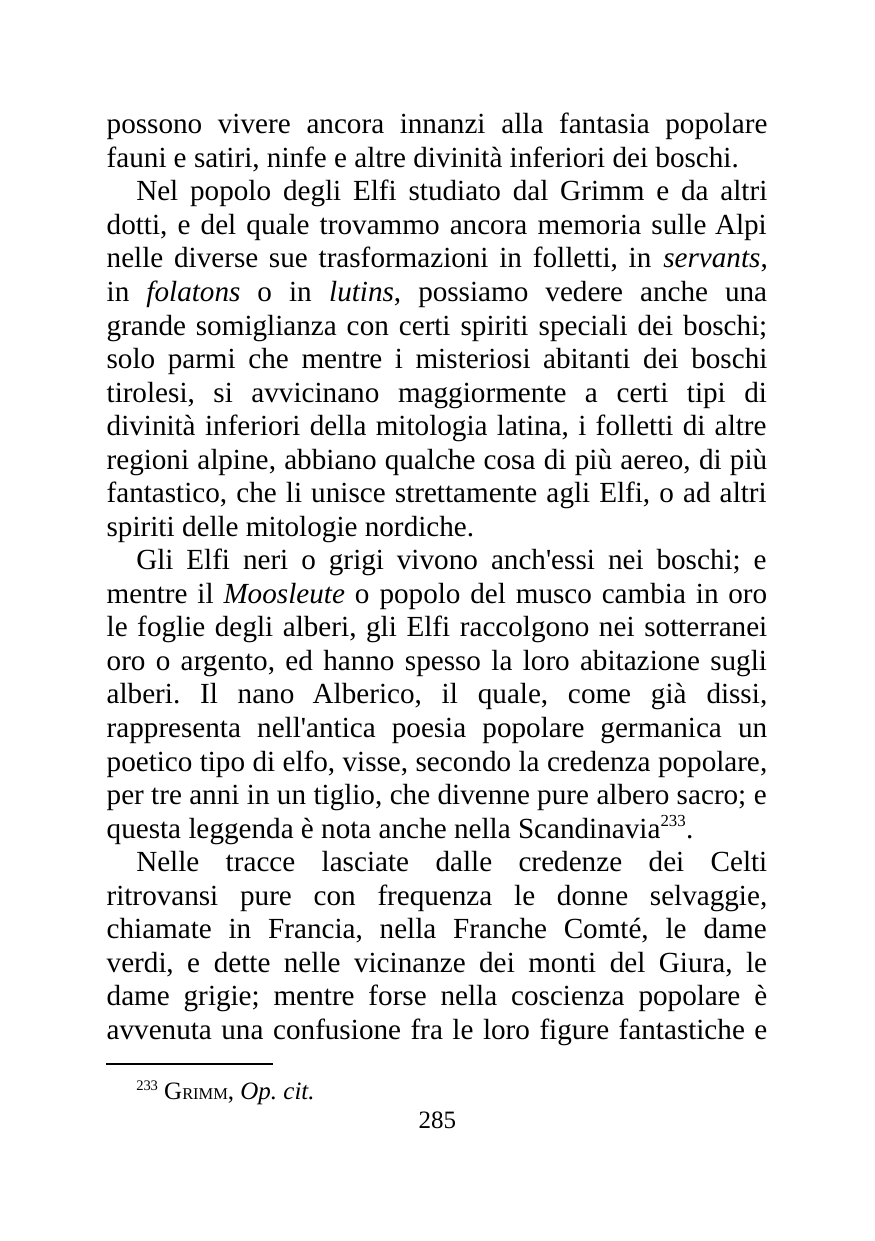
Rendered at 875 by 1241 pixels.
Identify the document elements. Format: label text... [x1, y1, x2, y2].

text Grimm, Op. cit. [106, 1076, 768, 1105]
text possono vivere ancora innanzi alla fantasia popolare fauni e satiri, ninfe e altre divinità inferiori dei boschi. [106, 106, 768, 173]
text Gli Elfi neri o grigi vivono anch'essi nei boschi; e mentre il Moosleute o popolo del musco cambia in oro le foglie degli alberi, gli Elfi raccolgono nei sotterranei oro o argento, ed hanno spesso la loro abitazione sugli alberi. Il nano Alberico, il quale, come già dissi, rappresenta nell'antica poesia popolare germanica un poetico tipo di elfo, visse, secondo la credenza popolare, per tre anni in un tiglio, che divenne pure albero sacro; e questa leggenda è nota anche nella Scandinavia. [106, 542, 768, 844]
text Nel popolo degli Elfi studiato dal Grimm e da altri dotti, e del quale trovammo ancora memoria sulle Alpi nelle diverse sue trasformazioni in folletti, in servants, in folatons o in lutins, possiamo vedere anche una grande somiglianza con certi spiriti speciali dei boschi; solo parmi che mentre i misteriosi abitanti dei boschi tirolesi, si avvicinano maggiormente a certi tipi di divinità inferiori della mitologia latina, i folletti di altre regioni alpine, abbiano qualche cosa di più aereo, di più fantastico, che li unisce strettamente agli Elfi, o ad altri spiriti delle mitologie nordiche. [106, 173, 768, 542]
text Nelle tracce lasciate dalle credenze dei Celti ritrovansi pure con frequenza le donne selvaggie, chiamate in Francia, nella Franche Comté, le dame verdi, e dette nelle vicinanze dei monti del Giura, le dame grigie; mentre forse nella coscienza popolare è avvenuta una confusione fra le loro figure fantastiche e [106, 844, 768, 1046]
